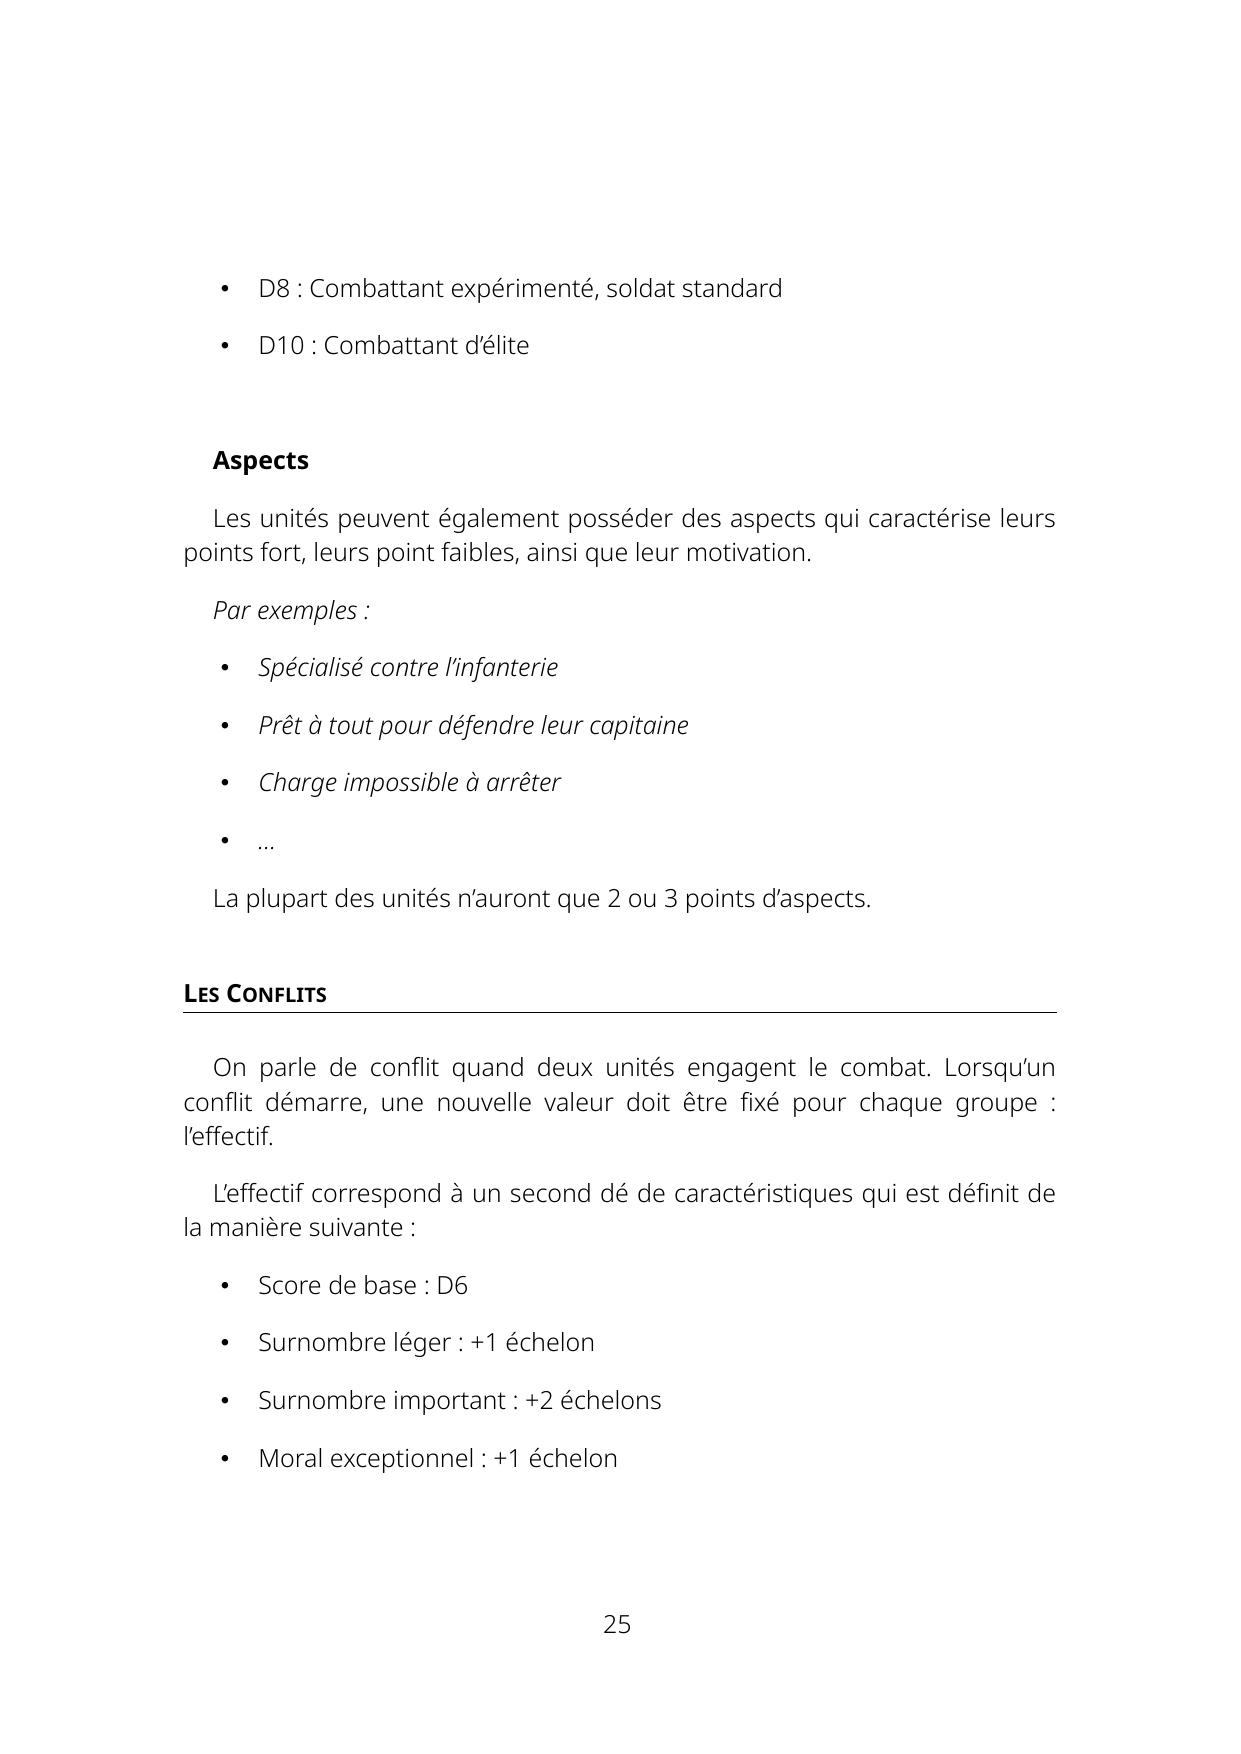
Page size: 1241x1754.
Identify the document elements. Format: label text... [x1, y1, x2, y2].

text L’effectif correspond à un second dé de caractéristiques qui est définit de la manière suivante : [183, 1176, 1057, 1244]
subtitle Les Conflits [183, 976, 1057, 1012]
list Surnombre important : +2 échelons [221, 1383, 1057, 1417]
text Aspects [183, 443, 1057, 477]
text Par exemples : [183, 592, 1057, 626]
list D10 : Combattant d’élite [221, 328, 1057, 362]
list Prêt à tout pour défendre leur capitaine [221, 707, 1057, 742]
list Moral exceptionnel : +1 échelon [221, 1440, 1057, 1474]
list Spécialisé contre l’infanterie [221, 650, 1057, 684]
list D8 : Combattant expérimenté, soldat standard [221, 270, 1057, 304]
list … [221, 823, 1057, 857]
text La plupart des unités n’auront que 2 ou 3 points d’aspects. [183, 880, 1057, 914]
text On parle de conflit quand deux unités engagent le combat. Lorsqu’un conflit démarre, une nouvelle valeur doit être fixé pour chaque groupe : l’effectif. [183, 1050, 1057, 1152]
text Les unités peuvent également posséder des aspects qui caractérise leurs points fort, leurs point faibles, ainsi que leur motivation. [183, 501, 1057, 569]
list Charge impossible à arrêter [221, 765, 1057, 799]
list Score de base : D6 [221, 1267, 1057, 1302]
list Surnombre léger : +1 échelon [221, 1325, 1057, 1359]
